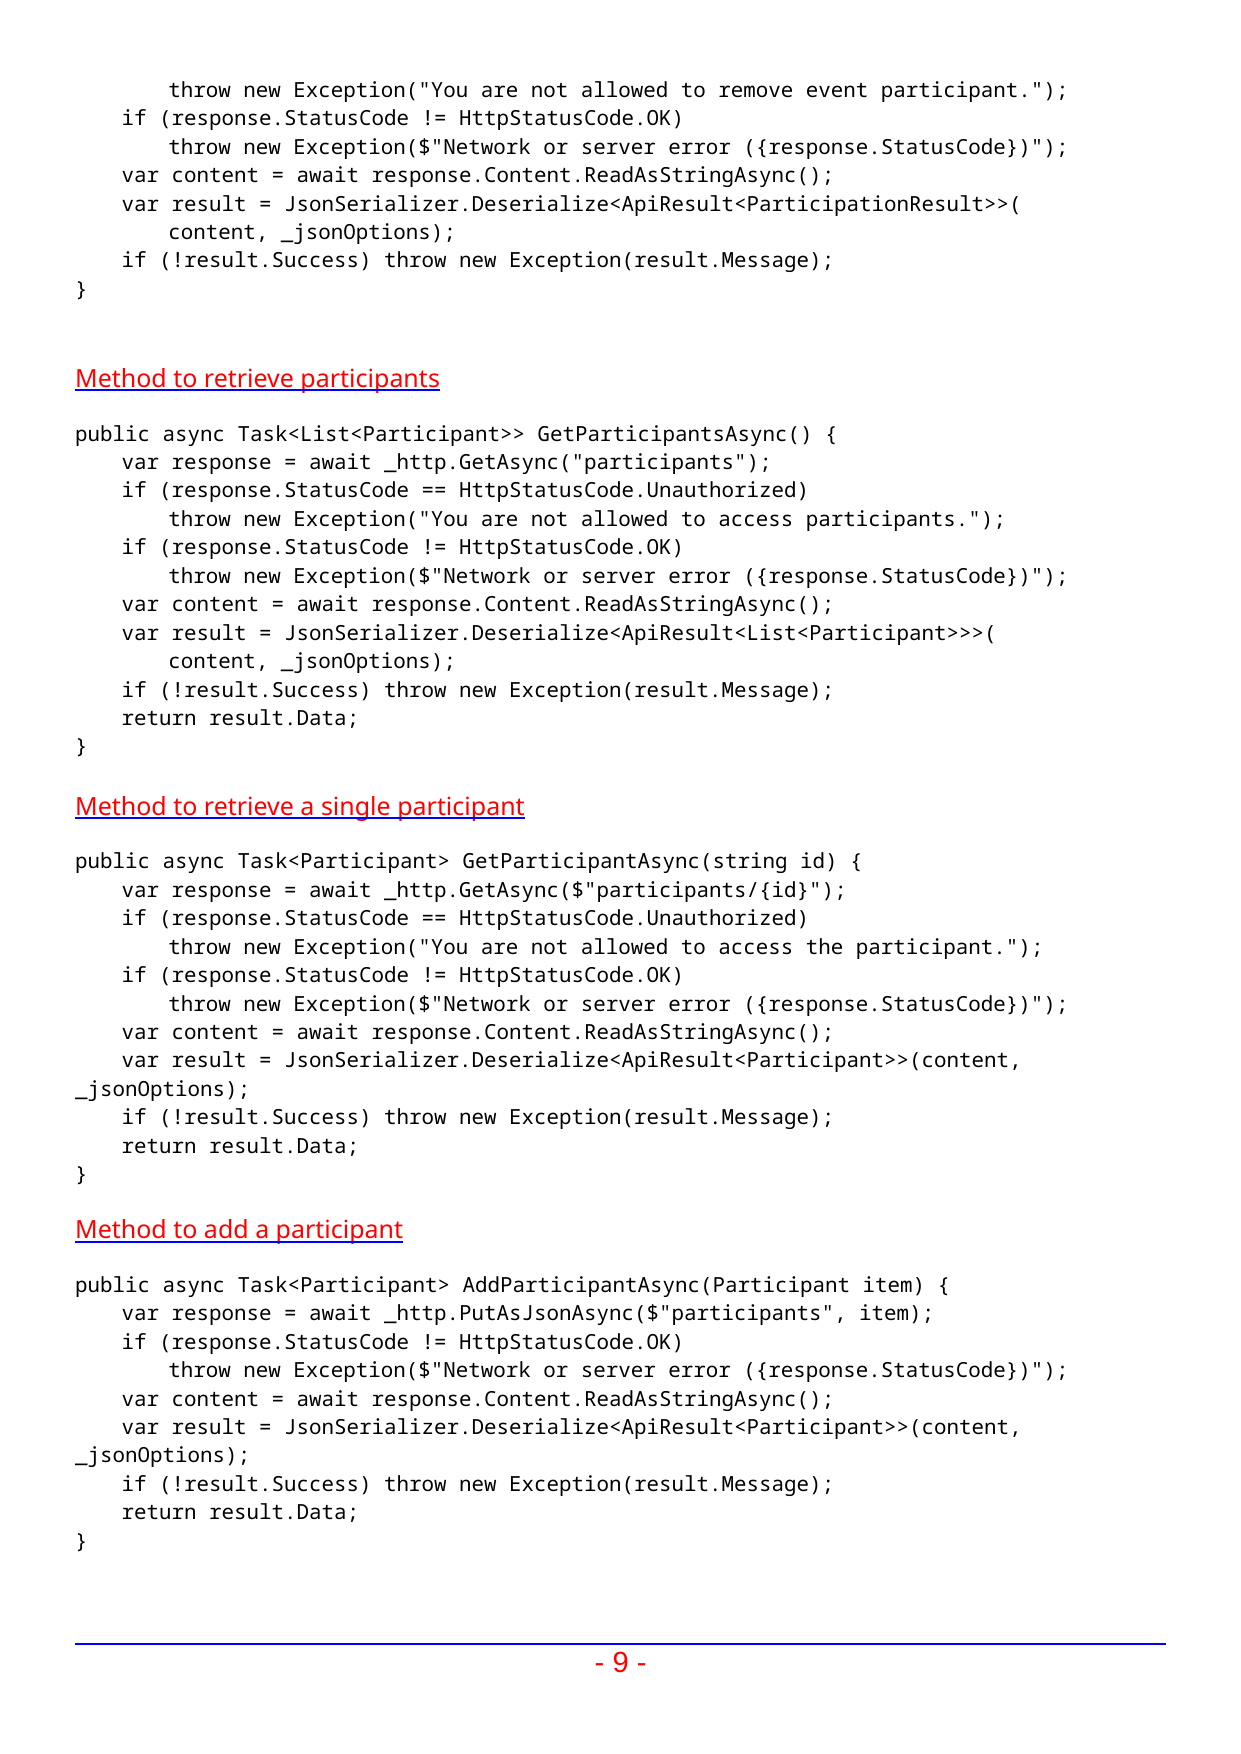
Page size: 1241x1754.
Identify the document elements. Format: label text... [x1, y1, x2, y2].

text if (response.StatusCode == HttpStatusCode.Unauthorized) [75, 903, 1166, 932]
text return result.Data; [75, 1131, 1166, 1159]
text Method to add a participant [75, 1212, 1166, 1246]
text throw new Exception($"Network or server error ({response.StatusCode})"); [75, 989, 1166, 1017]
text throw new Exception("You are not allowed to remove event participant."); [75, 75, 1166, 103]
text var result = JsonSerializer.Deserialize<ApiResult<Participant>>(content, _jsonOptions); [75, 1412, 1166, 1469]
text var content = await response.Content.ReadAsStringAsync(); [75, 160, 1166, 189]
text content, _jsonOptions); [75, 646, 1166, 675]
text return result.Data; [75, 1497, 1166, 1526]
text if (response.StatusCode != HttpStatusCode.OK) [75, 960, 1166, 989]
text var response = await _http.GetAsync("participants"); [75, 447, 1166, 476]
text var result = JsonSerializer.Deserialize<ApiResult<ParticipationResult>>( [75, 189, 1166, 217]
text if (response.StatusCode != HttpStatusCode.OK) [75, 532, 1166, 561]
text throw new Exception("You are not allowed to access participants."); [75, 504, 1166, 532]
text var content = await response.Content.ReadAsStringAsync(); [75, 1384, 1166, 1412]
text var response = await _http.PutAsJsonAsync($"participants", item); [75, 1298, 1166, 1327]
text throw new Exception("You are not allowed to access the participant."); [75, 932, 1166, 960]
text if (response.StatusCode == HttpStatusCode.Unauthorized) [75, 476, 1166, 504]
text var response = await _http.GetAsync($"participants/{id}"); [75, 875, 1166, 903]
text } [75, 274, 1166, 302]
text public async Task<Participant> GetParticipantAsync(string id) { [75, 847, 1166, 875]
text public async Task<List<Participant>> GetParticipantsAsync() { [75, 419, 1166, 447]
text throw new Exception($"Network or server error ({response.StatusCode})"); [75, 561, 1166, 589]
text if (!result.Success) throw new Exception(result.Message); [75, 1102, 1166, 1131]
text var result = JsonSerializer.Deserialize<ApiResult<Participant>>(content, _jsonOptions); [75, 1046, 1166, 1102]
text return result.Data; [75, 703, 1166, 732]
text Method to retrieve a single participant [75, 788, 1166, 822]
text if (!result.Success) throw new Exception(result.Message); [75, 1469, 1166, 1497]
text if (!result.Success) throw new Exception(result.Message); [75, 675, 1166, 703]
text } [75, 732, 1166, 760]
text if (response.StatusCode != HttpStatusCode.OK) [75, 103, 1166, 132]
text var content = await response.Content.ReadAsStringAsync(); [75, 1017, 1166, 1046]
text } [75, 1526, 1166, 1554]
text var content = await response.Content.ReadAsStringAsync(); [75, 589, 1166, 618]
text Method to retrieve participants [75, 361, 1166, 395]
text throw new Exception($"Network or server error ({response.StatusCode})"); [75, 1355, 1166, 1384]
text if (response.StatusCode != HttpStatusCode.OK) [75, 1327, 1166, 1355]
text if (!result.Success) throw new Exception(result.Message); [75, 246, 1166, 274]
text } [75, 1159, 1166, 1188]
text throw new Exception($"Network or server error ({response.StatusCode})"); [75, 132, 1166, 160]
text content, _jsonOptions); [75, 217, 1166, 246]
text public async Task<Participant> AddParticipantAsync(Participant item) { [75, 1270, 1166, 1298]
text var result = JsonSerializer.Deserialize<ApiResult<List<Participant>>>( [75, 618, 1166, 646]
